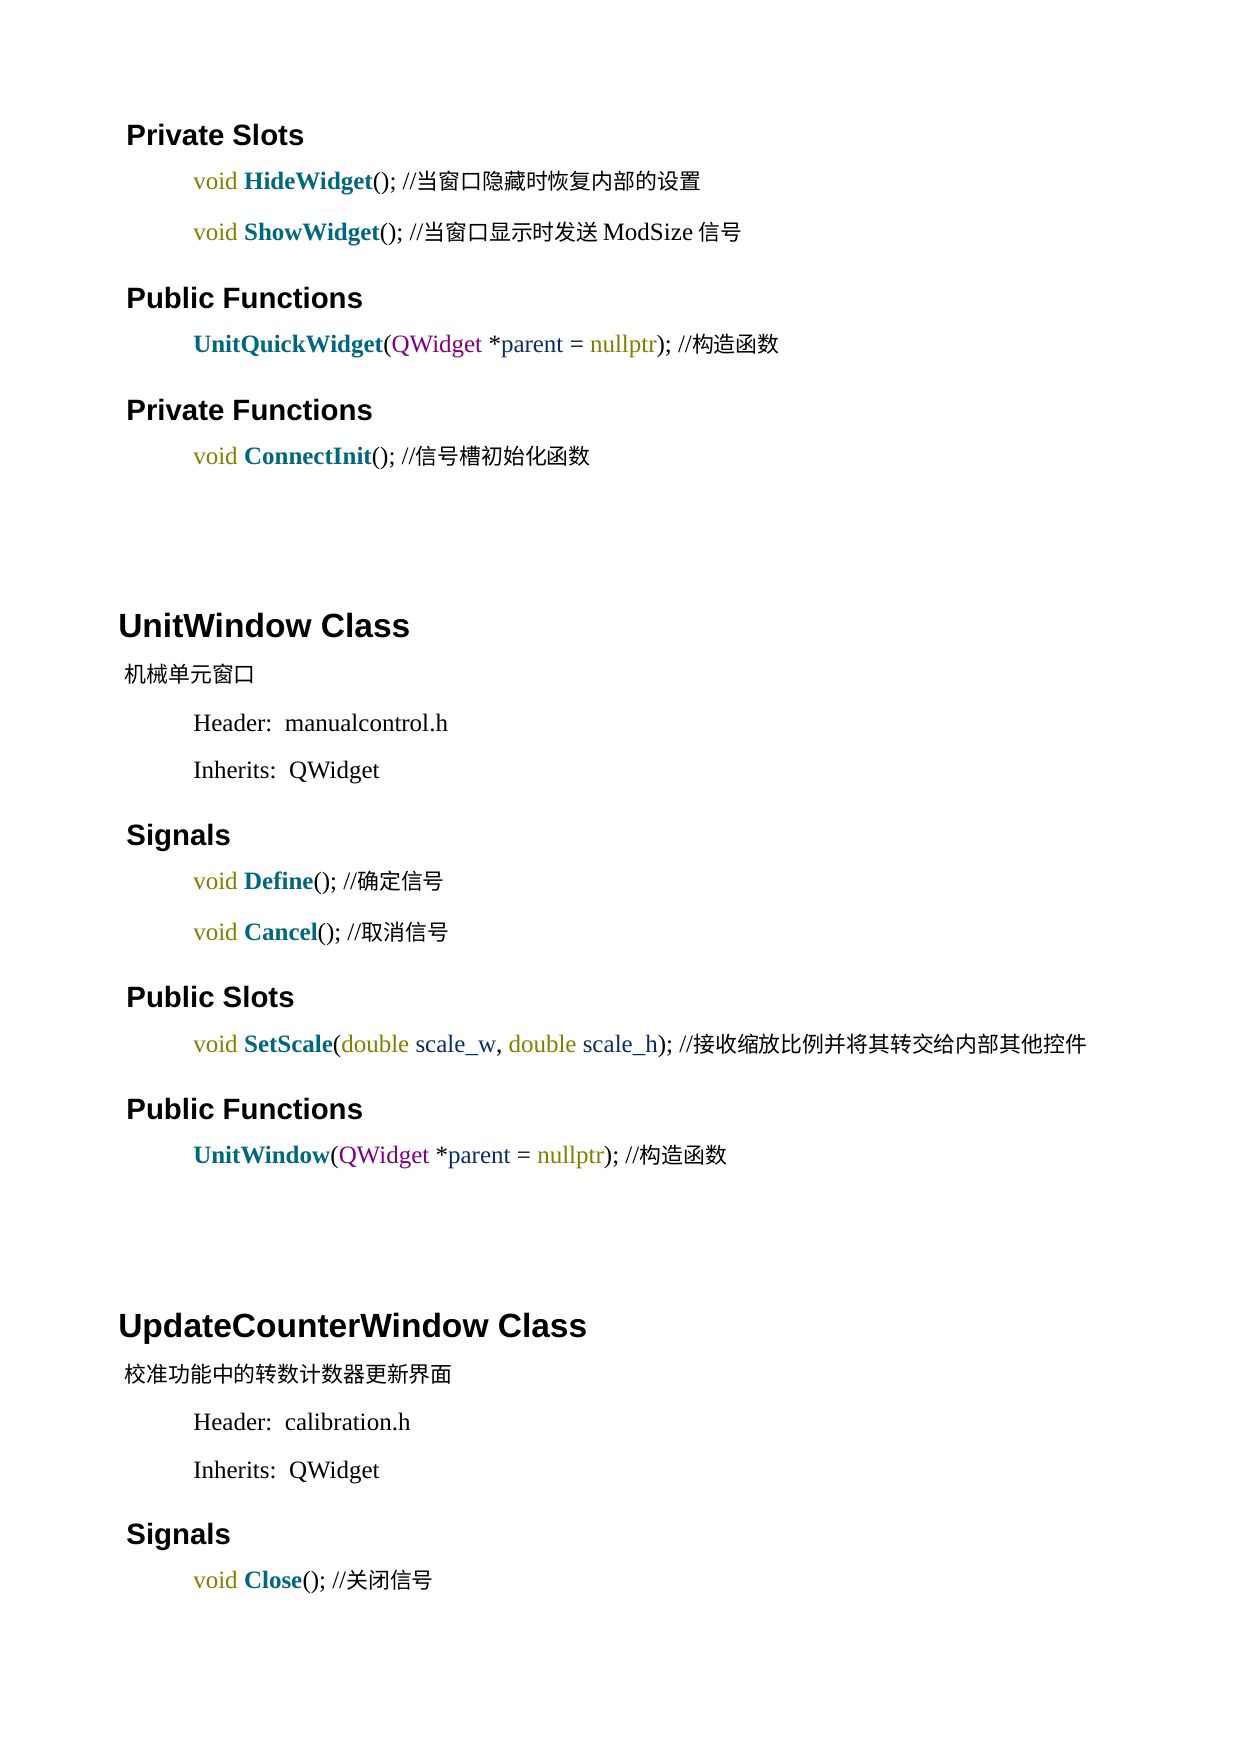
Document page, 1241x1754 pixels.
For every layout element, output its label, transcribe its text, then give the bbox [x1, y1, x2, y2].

text 校准功能中的转数计数器更新界面 [118, 1357, 1122, 1388]
text UnitQuickWidget(QWidget *parent = nullptr); //构造函数 [118, 327, 1122, 359]
text void HideWidget(); //当窗口隐藏时恢复内部的设置 [118, 164, 1122, 196]
text void ShowWidget(); //当窗口显示时发送ModSize信号 [118, 215, 1122, 247]
subtitle Public Functions [118, 1092, 1122, 1126]
text Inherits: QWidget [118, 756, 1122, 784]
subtitle Signals [118, 1517, 1122, 1551]
text void SetScale(double scale_w, double scale_h); //接收缩放比例并将其转交给内部其他控件 [118, 1027, 1122, 1058]
text void Define(); //确定信号 [118, 864, 1122, 896]
subtitle UnitWindow Class [118, 606, 1122, 644]
text void ConnectInit(); //信号槽初始化函数 [118, 439, 1122, 471]
subtitle Public Functions [118, 281, 1122, 314]
subtitle Private Slots [118, 118, 1122, 152]
subtitle Public Slots [118, 980, 1122, 1014]
subtitle UpdateCounterWindow Class [118, 1305, 1122, 1344]
text Inherits: QWidget [118, 1455, 1122, 1484]
subtitle Signals [118, 818, 1122, 851]
text void Close(); //关闭信号 [118, 1563, 1122, 1595]
text void Cancel(); //取消信号 [118, 915, 1122, 947]
text UnitWindow(QWidget *parent = nullptr); //构造函数 [118, 1138, 1122, 1170]
text Header: manualcontrol.h [118, 708, 1122, 737]
text 机械单元窗口 [118, 657, 1122, 689]
text Header: calibration.h [118, 1407, 1122, 1436]
subtitle Private Functions [118, 393, 1122, 426]
